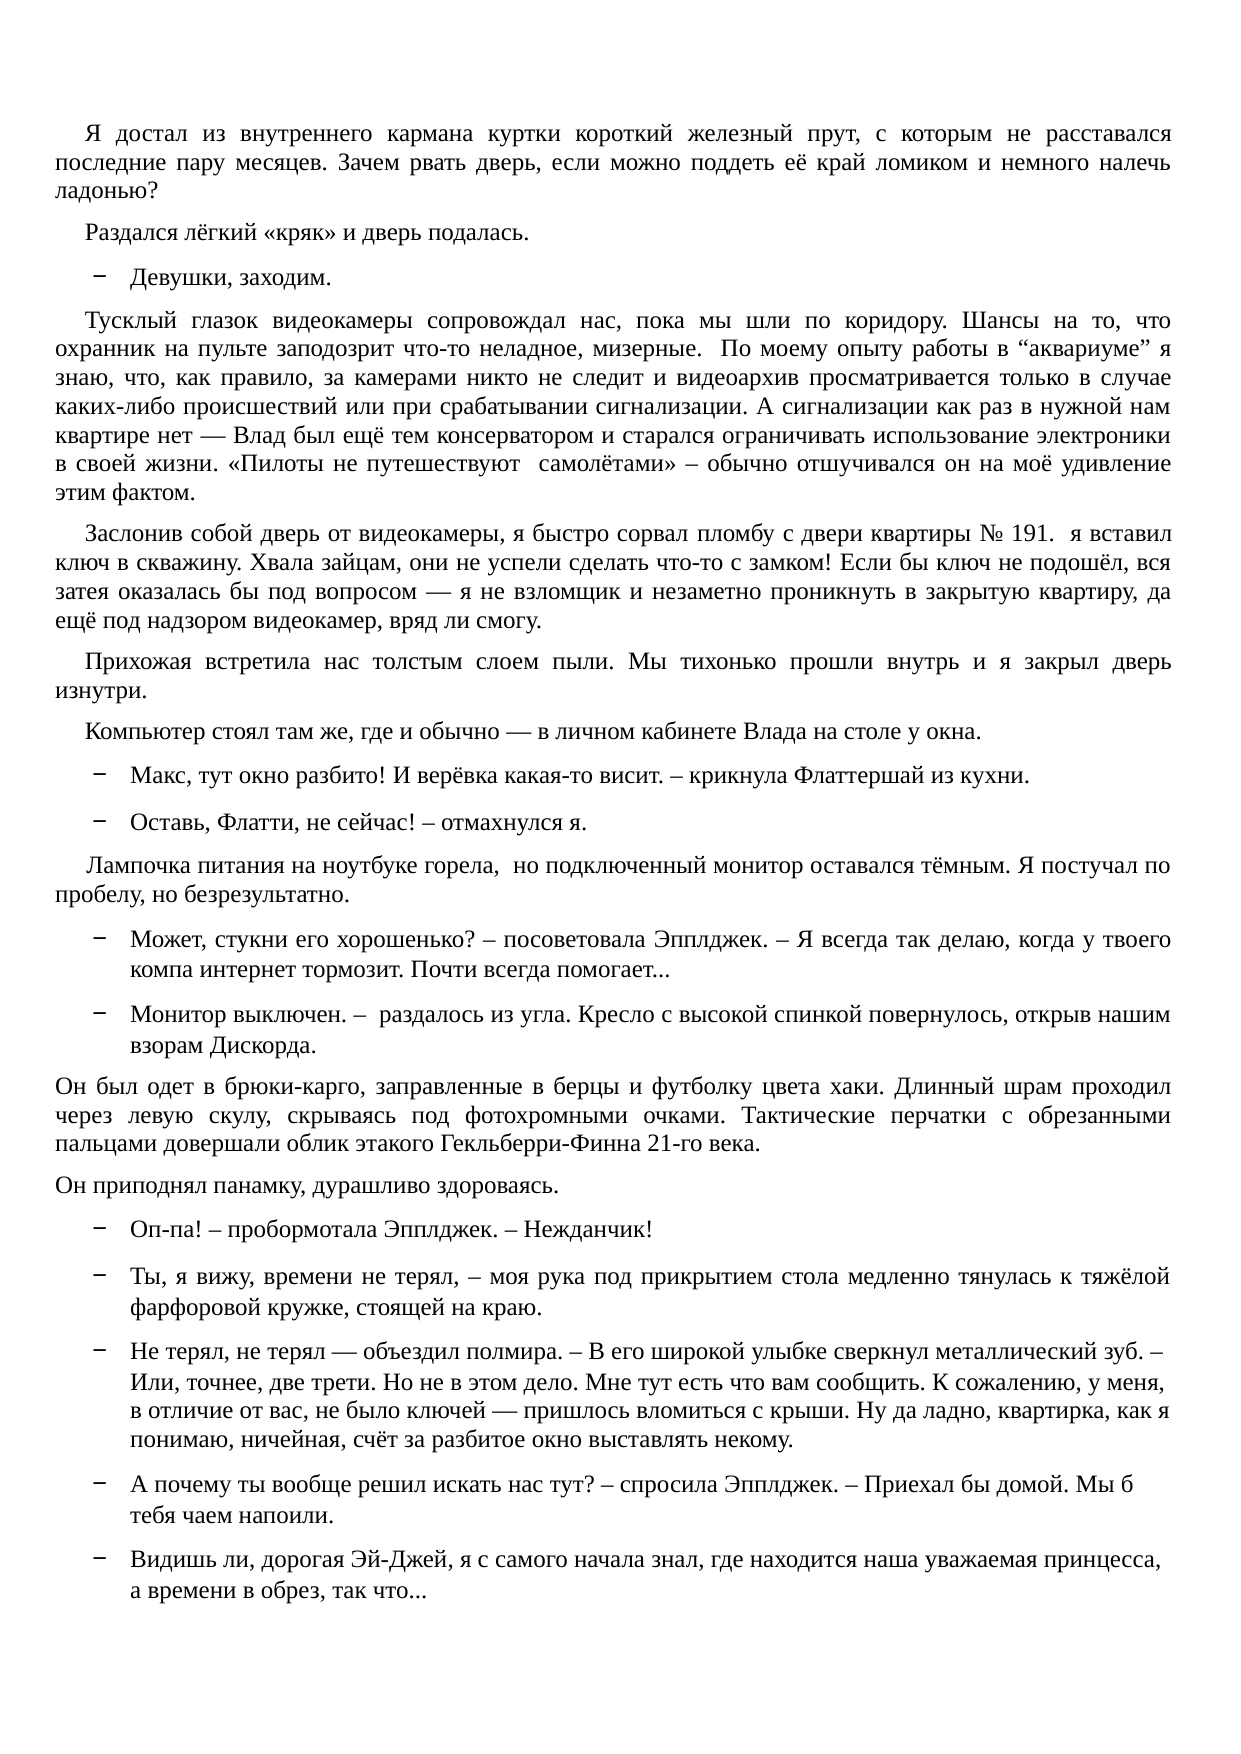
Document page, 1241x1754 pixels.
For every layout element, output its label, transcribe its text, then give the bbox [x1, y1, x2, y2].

list Монитор выключен. – раздалось из угла. Кресло с высокой спинкой повернулось, открыв нашим взорам Дискорда. [92, 996, 1172, 1058]
list Макс, тут окно разбито! И верёвка какая-то висит. – крикнула Флаттершай из кухни. [92, 757, 1172, 791]
text Он приподнял панамку, дурашливо здороваясь. [55, 1170, 1172, 1198]
text Он был одет в брюки-карго, заправленные в берцы и футболку цвета хаки. Длинный шрам проходил через левую скулу, скрываясь под фотохромными очками. Тактические перчатки с обрезанными пальцами довершали облик этакого Гекльберри-Финна 21-го века. [55, 1071, 1172, 1157]
text Заслонив собой дверь от видеокамеры, я быстро сорвал пломбу с двери квартиры № 191. я вставил ключ в скважину. Хвала зайцам, они не успели сделать что-то с замком! Если бы ключ не подошёл, вся затея оказалась бы под вопросом — я не взломщик и незаметно проникнуть в закрытую квартиру, да ещё под надзором видеокамер, вряд ли смогу. [55, 518, 1172, 633]
list Оставь, Флатти, не сейчас! – отмахнулся я. [92, 804, 1172, 838]
text Я достал из внутреннего кармана куртки короткий железный прут, с которым не расставался последние пару месяцев. Зачем рвать дверь, если можно поддеть её край ломиком и немного налечь ладонью? [55, 118, 1172, 204]
list Не терял, не терял — объездил полмира. – В его широкой улыбке сверкнул металлический зуб. – Или, точнее, две трети. Но не в этом дело. Мне тут есть что вам сообщить. К сожалению, у меня, в отличие от вас, не было ключей — пришлось вломиться с крыши. Ну да ладно, квартирка, как я понимаю, ничейная, счёт за разбитое окно выставлять некому. [92, 1333, 1172, 1453]
text Тусклый глазок видеокамеры сопровождал нас, пока мы шли по коридору. Шансы на то, что охранник на пульте заподозрит что-то неладное, мизерные. По моему опыту работы в “аквариуме” я знаю, что, как правило, за камерами никто не следит и видеоархив просматривается только в случае каких-либо происшествий или при срабатывании сигнализации. А сигнализации как раз в нужной нам квартире нет — Влад был ещё тем консерватором и старался ограничивать использование электроники в своей жизни. «Пилоты не путешествуют самолётами» – обычно отшучивался он на моё удивление этим фактом. [55, 305, 1172, 506]
text Лампочка питания на ноутбуке горела, но подключенный монитор оставался тёмным. Я постучал по пробелу, но безрезультатно. [55, 850, 1172, 908]
text Прихожая встретила нас толстым слоем пыли. Мы тихонько прошли внутрь и я закрыл дверь изнутри. [55, 646, 1172, 703]
text Компьютер стоял там же, где и обычно — в личном кабинете Влада на столе у окна. [55, 716, 1172, 745]
list Видишь ли, дорогая Эй-Джей, я с самого начала знал, где находится наша уважаемая принцесса, а времени в обрез, так что... [92, 1541, 1172, 1604]
list Оп-па! – пробормотала Эпплджек. – Нежданчик! [92, 1211, 1172, 1245]
list Может, стукни его хорошенько? – посоветовала Эпплджек. – Я всегда так делаю, когда у твоего компа интернет тормозит. Почти всегда помогает... [92, 920, 1172, 983]
text Раздался лёгкий «кряк» и дверь подалась. [55, 217, 1172, 246]
list Девушки, заходим. [92, 258, 1172, 292]
list Ты, я вижу, времени не терял, – моя рука под прикрытием стола медленно тянулась к тяжёлой фарфоровой кружке, стоящей на краю. [92, 1257, 1172, 1320]
list А почему ты вообще решил искать нас тут? – спросила Эпплджек. – Приехал бы домой. Мы б тебя чаем напоили. [92, 1466, 1172, 1528]
